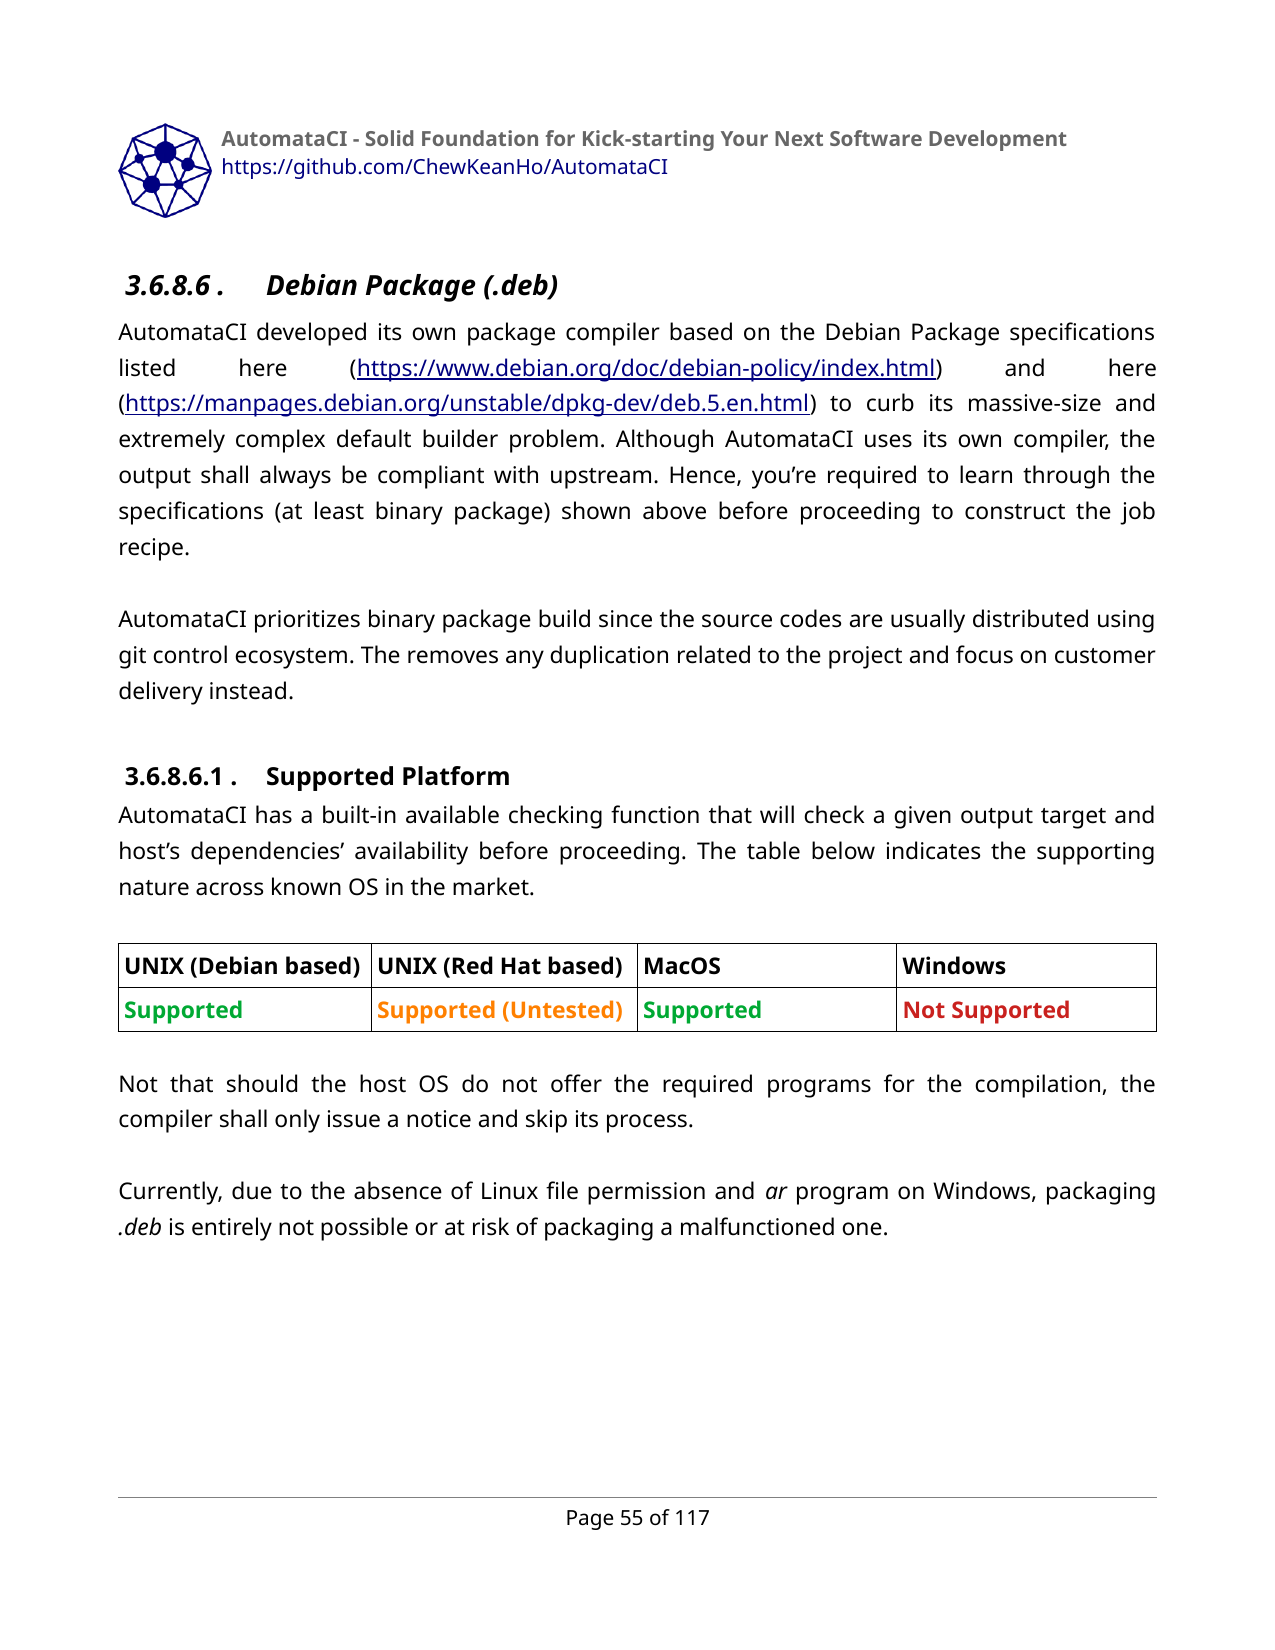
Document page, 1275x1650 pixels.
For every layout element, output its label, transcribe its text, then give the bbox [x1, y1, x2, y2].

table_header MacOS [638, 944, 896, 987]
table_cell Supported [119, 988, 371, 1031]
text Not that should the host OS do not offer the required programs for the compilation, the compiler shall only issue a notice and skip its process. [118, 1067, 1157, 1135]
table_header UNIX (Red Hat based) [372, 944, 637, 987]
subtitle Supported Platform [118, 759, 1157, 793]
table_cell Supported (Untested) [372, 988, 637, 1031]
table_header Windows [897, 944, 1156, 987]
text Currently, due to the absence of Linux file permission and ar program on Windows, packaging .deb is entirely not possible or at risk of packaging a malfunctioned one. [118, 1175, 1157, 1242]
text AutomataCI has a built-in available checking function that will check a given output target and host’s dependencies’ availability before proceeding. The table below indicates the supporting nature across known OS in the market. [118, 799, 1157, 902]
text AutomataCI prioritizes binary package build since the source codes are usually distributed using git control ecosystem. The removes any duplication related to the project and focus on customer delivery instead. [118, 603, 1157, 706]
text AutomataCI developed its own package compiler based on the Debian Package specifications listed here (https://www.debian.org/doc/debian-policy/index.html) and here (https://manpages.debian.org/unstable/dpkg-dev/deb.5.en.html) to curb its massive-size and extremely complex default builder problem. Although AutomataCI uses its own compiler, the output shall always be compliant with upstream. Hence, you’re required to learn through the specifications (at least binary package) shown above before proceeding to construct the job recipe. [118, 316, 1157, 562]
table_header UNIX (Debian based) [119, 944, 371, 987]
table_cell Supported [638, 988, 896, 1031]
subtitle Debian Package (.deb) [118, 265, 1157, 303]
table_cell Not Supported [897, 988, 1156, 1031]
picture [118, 123, 212, 218]
